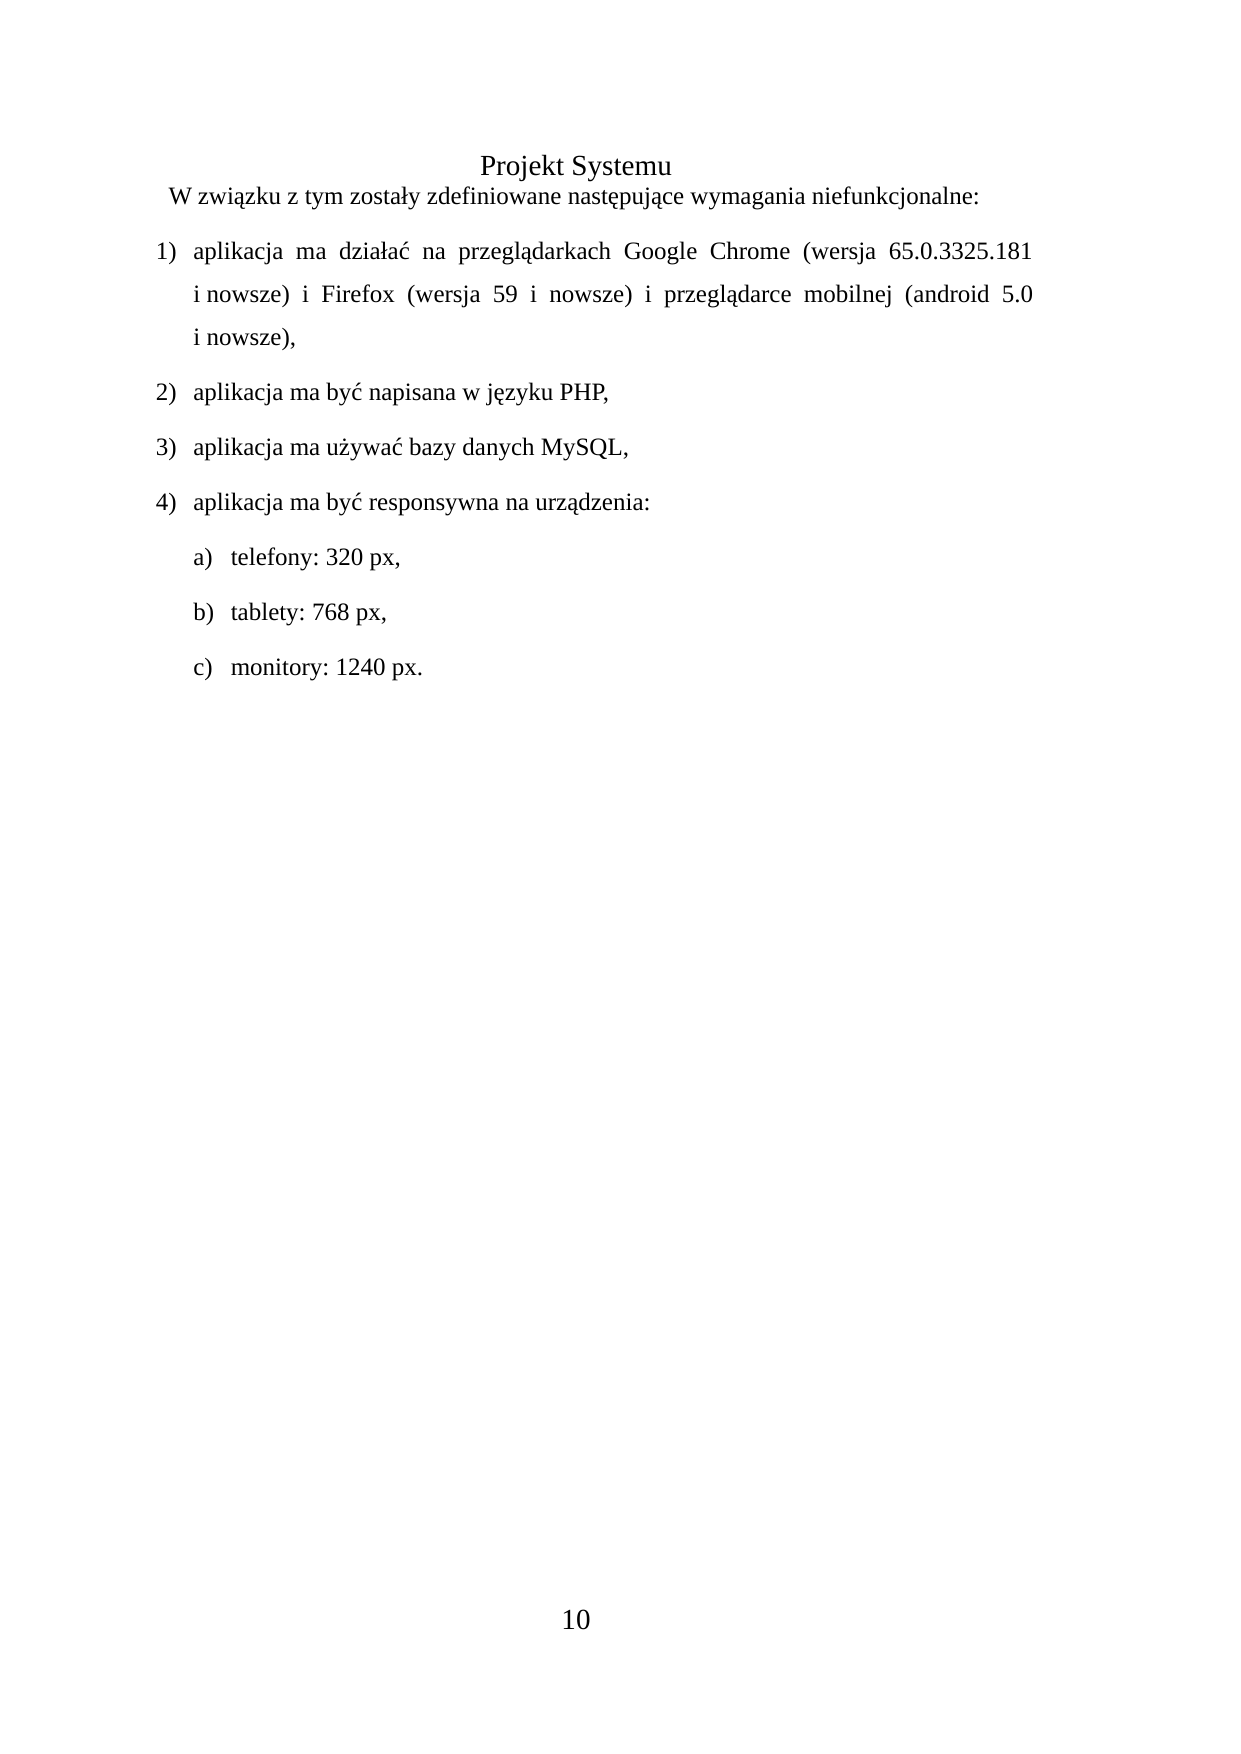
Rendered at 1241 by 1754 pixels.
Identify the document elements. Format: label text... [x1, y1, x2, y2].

list aplikacja ma działać na przeglądarkach Google Chrome (wersja 65.0.3325.181 i nowsze) i Firefox (wersja 59 i nowsze) i przeglądarce mobilnej (android 5.0 i nowsze), [156, 236, 1033, 351]
text W związku z tym zostały zdefiniowane następujące wymagania niefunkcjonalne: [118, 181, 1033, 210]
list tablety: 768 px, [193, 597, 1033, 626]
list aplikacja ma być responsywna na urządzenia: [156, 487, 1033, 516]
list aplikacja ma używać bazy danych MySQL, [156, 432, 1033, 461]
list aplikacja ma być napisana w języku PHP, [156, 377, 1033, 406]
list monitory: 1240 px. [193, 652, 1033, 680]
list telefony: 320 px, [193, 542, 1033, 571]
